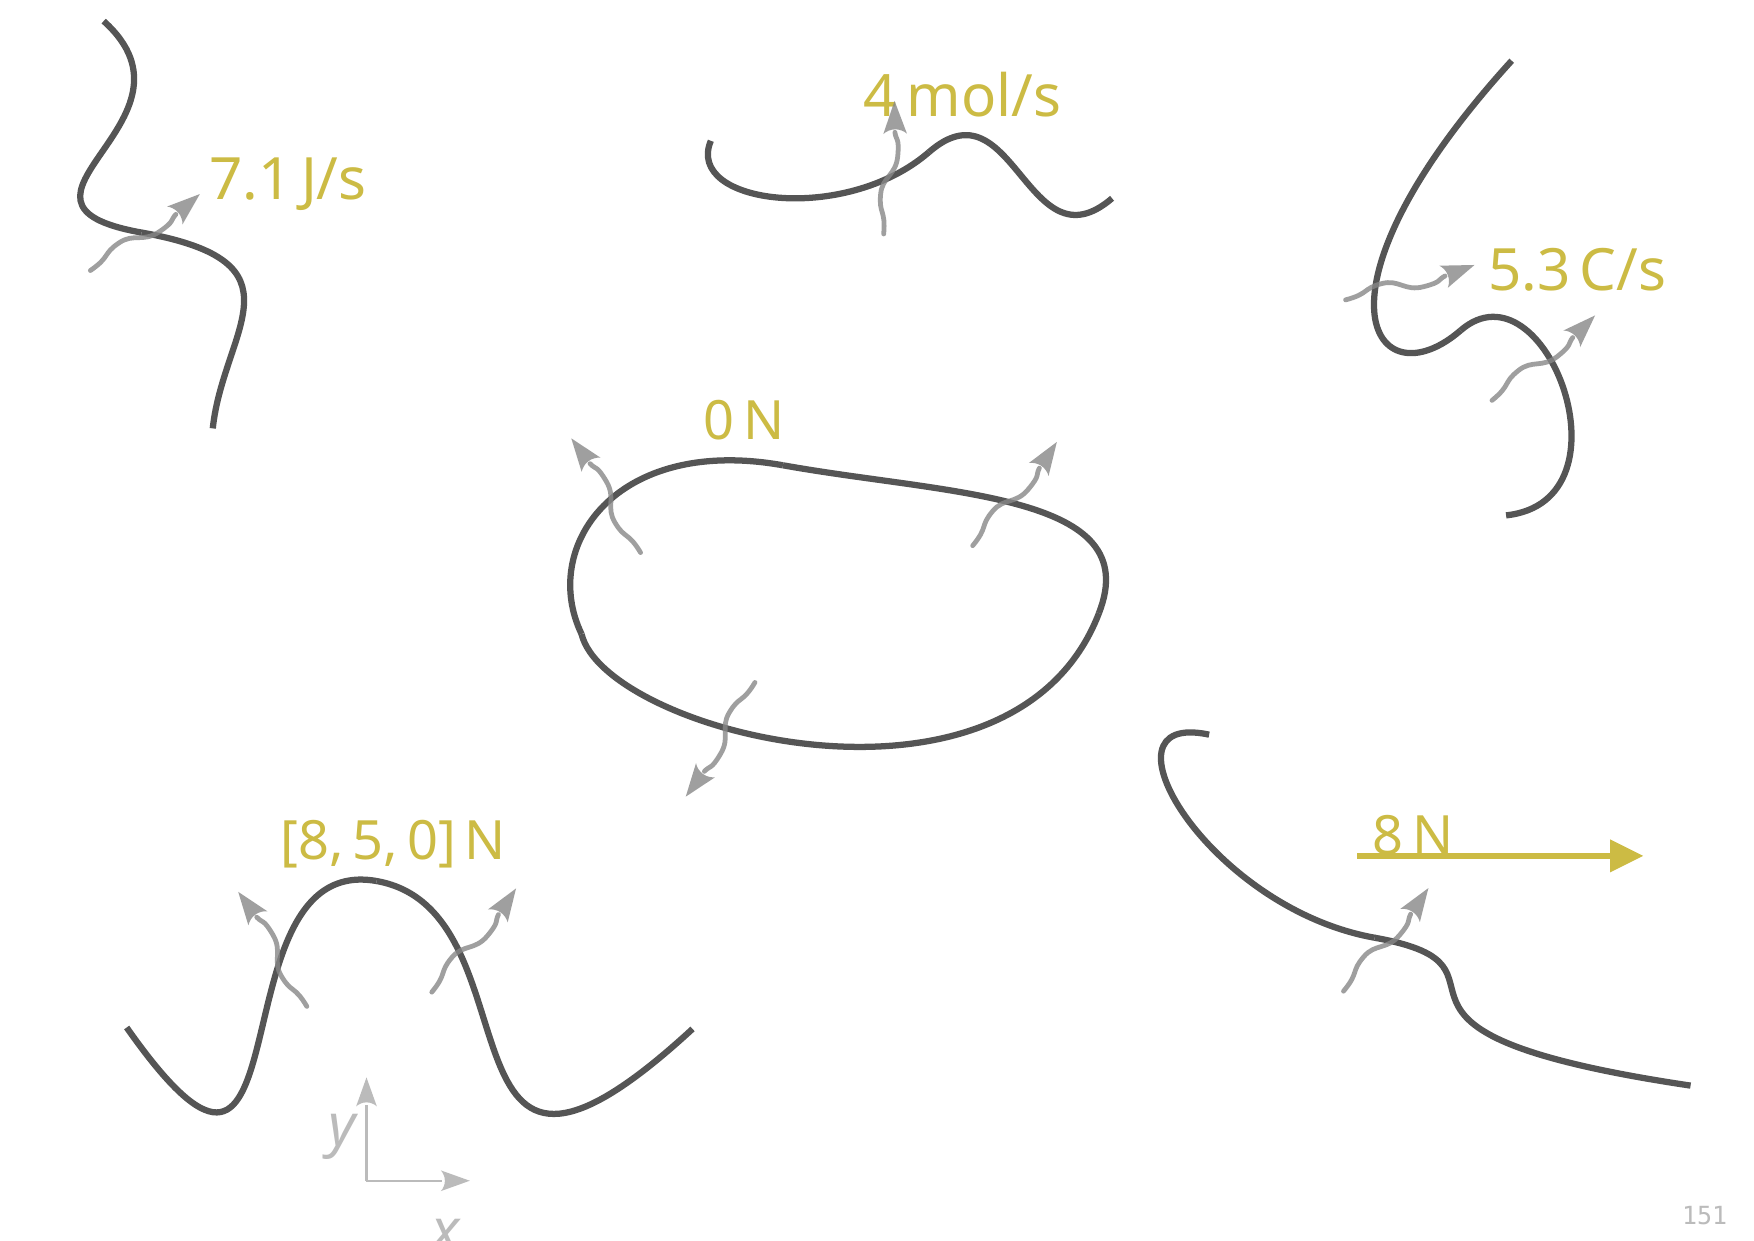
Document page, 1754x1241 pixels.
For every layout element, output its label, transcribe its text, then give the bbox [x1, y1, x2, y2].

text_box 5.3 C/s [1473, 212, 1685, 292]
text_box 7.1 J/s [194, 121, 384, 201]
text_box x [416, 1172, 476, 1241]
text_box 8 N [1357, 781, 1467, 853]
text_box [8, 5, 0] N [265, 786, 506, 862]
text_box 0 N [689, 366, 798, 442]
text_box y [313, 1067, 373, 1147]
text_box 4 mol/s [849, 38, 1076, 118]
